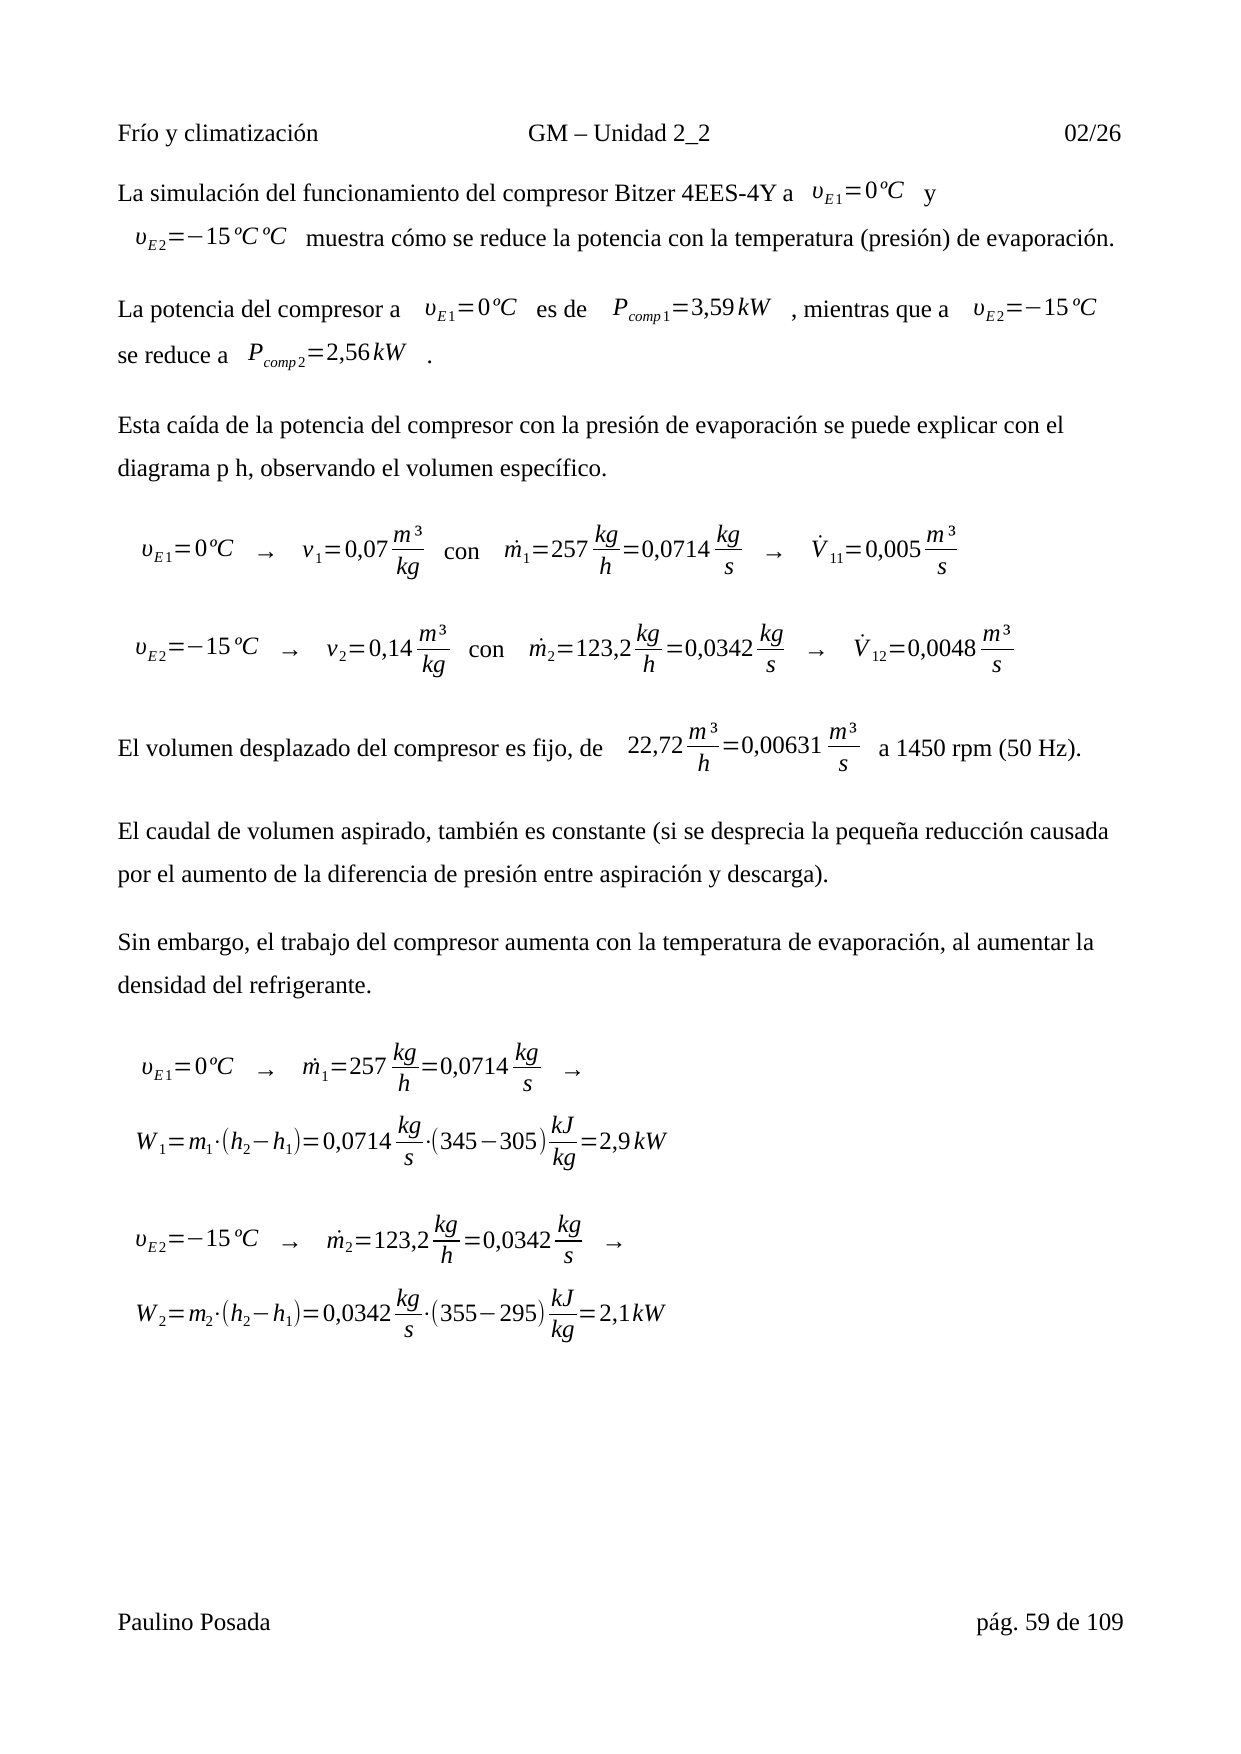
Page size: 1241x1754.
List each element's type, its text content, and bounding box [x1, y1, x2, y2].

text → → [117, 1211, 1123, 1343]
text El volumen desplazado del compresor es fijo, de a 1450 rpm (50 Hz). [117, 718, 1123, 777]
text La potencia del compresor a es de , mientras que a se reduce a. [117, 293, 1123, 370]
text → con → [117, 521, 1123, 580]
text El caudal de volumen aspirado, también es constante (si se desprecia la pequeña reducción causada por el aumento de la diferencia de presión entre aspiración y descarga). [117, 816, 1123, 888]
text Sin embargo, el trabajo del compresor aumenta con la temperatura de evaporación, al aumentar la densidad del refrigerante. [117, 927, 1123, 999]
text Esta caída de la potencia del compresor con la presión de evaporación se puede explicar con el diagrama p h, observando el volumen específico. [117, 410, 1123, 482]
text → → [117, 1039, 1123, 1171]
text → con → [117, 619, 1123, 678]
text La simulación del funcionamiento del compresor Bitzer 4EES-4Y aymuestra cómo se reduce la potencia con la temperatura (presión) de evaporación. [117, 176, 1123, 254]
